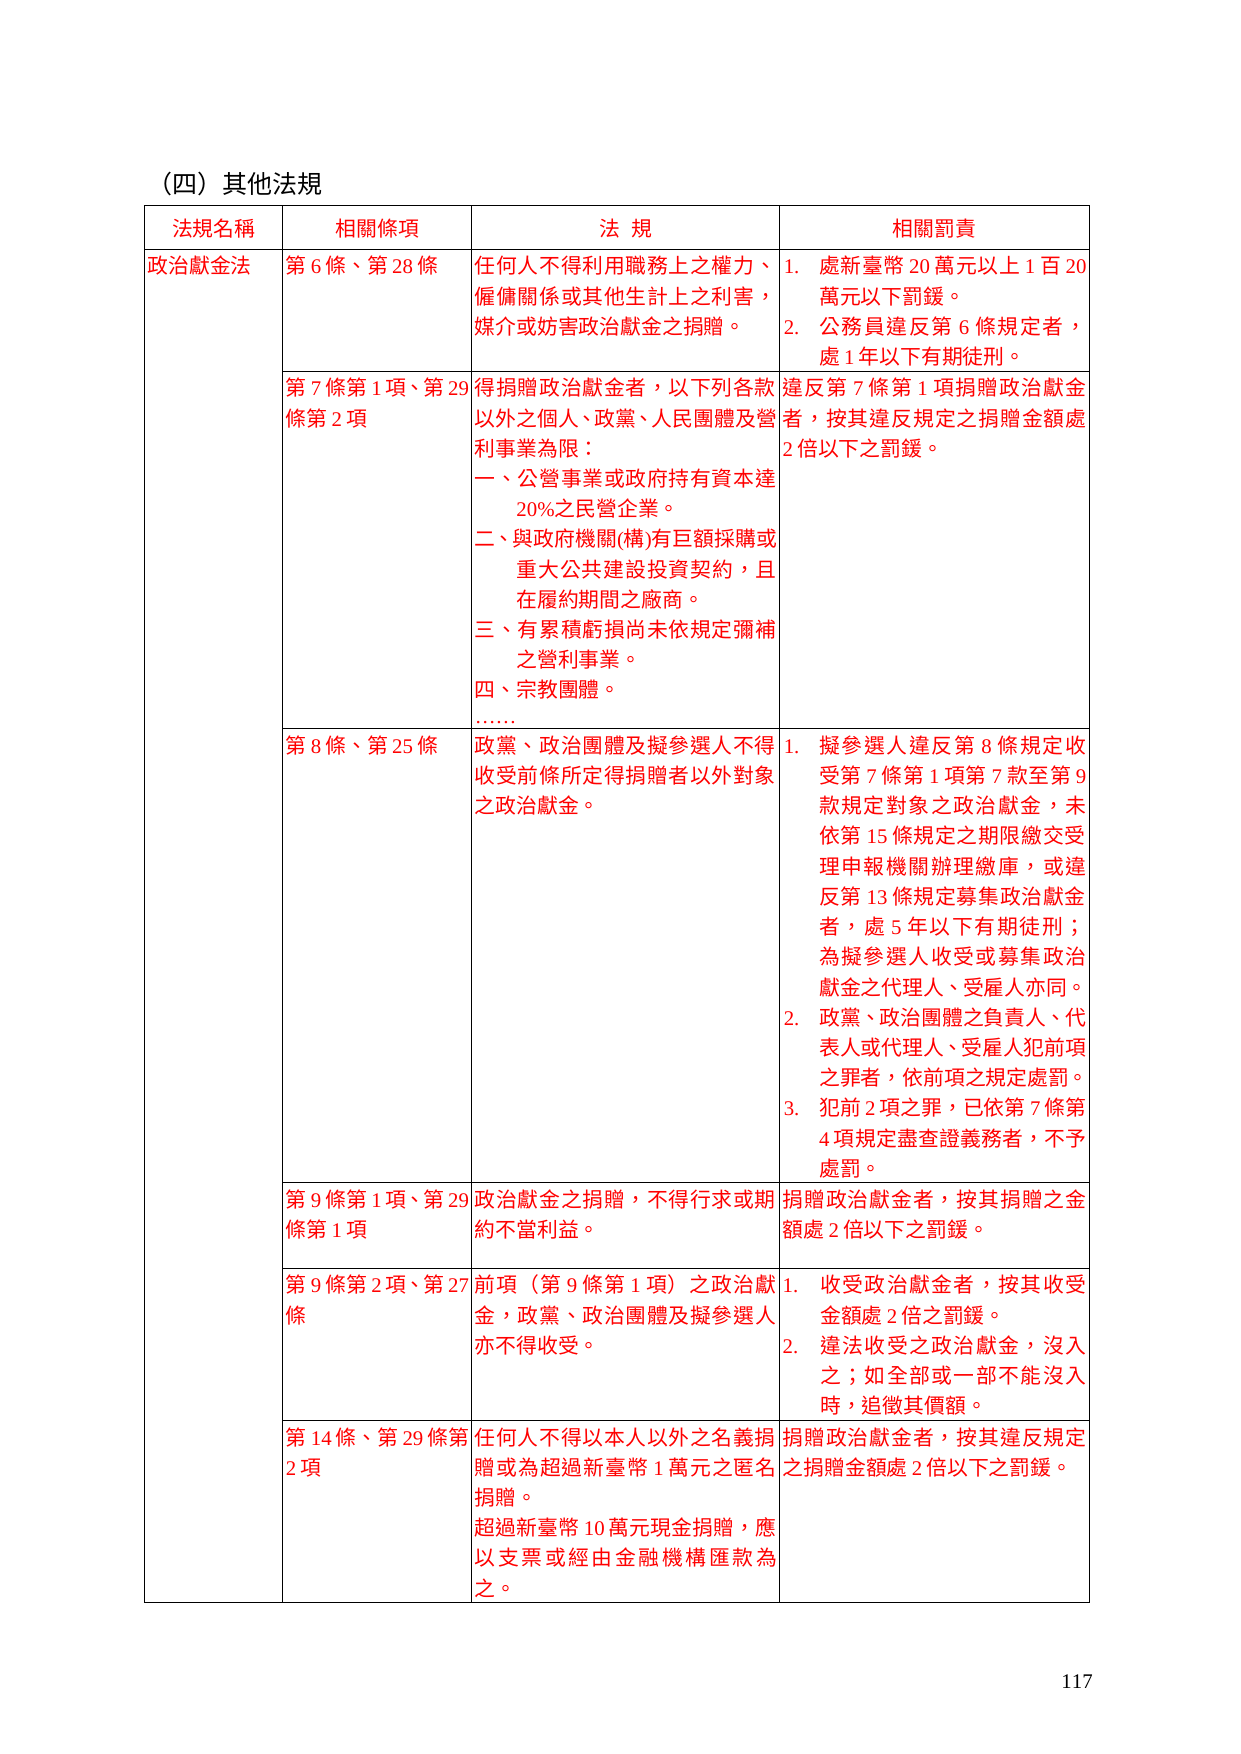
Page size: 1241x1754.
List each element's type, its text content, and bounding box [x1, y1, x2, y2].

table_cell 違反第7條第1項捐贈政治獻金者，按其違反規定之捐贈金額處2倍以下之罰鍰。 [780, 372, 1089, 728]
table_cell 收受政治獻金者，按其收受金額處2倍之罰鍰。 違法收受之政治獻金，沒入之；如全部或一部不能沒入時，追徵其價額。 [780, 1269, 1089, 1420]
table_cell 第9條第2項、第27條 [283, 1269, 471, 1420]
table_header 相關罰責 [780, 206, 1089, 249]
table_cell 捐贈政治獻金者，按其捐贈之金額處2倍以下之罰鍰。 [780, 1183, 1089, 1268]
table_cell 第8條、第25條 [283, 729, 471, 1182]
table_cell 處新臺幣20萬元以上1百20萬元以下罰鍰。 公務員違反第6條規定者，處1年以下有期徒刑。 [780, 250, 1089, 371]
table_cell 第9條第1項、第29條第1項 [283, 1183, 471, 1268]
table_header 法規名稱 [145, 206, 282, 249]
table_cell 第14條、第29條第2項 [283, 1421, 471, 1602]
table_cell 政治獻金之捐贈，不得行求或期約不當利益。 [472, 1183, 779, 1268]
table_cell 政黨、政治團體及擬參選人不得收受前條所定得捐贈者以外對象之政治獻金。 [472, 729, 779, 1182]
table_cell 擬參選人違反第8條規定收受第7條第1項第7款至第9款規定對象之政治獻金，未依第15條規定之期限繳交受理申報機關辦理繳庫，或違反第13條規定募集政治獻金者，處5年以下有期徒刑；為擬參選人收受或募集政治獻金之代理人、受雇人亦同。 政黨、政治團體之負責人、代表人或代理人、受雇人犯前項之罪者，依前項之規定處罰。 犯前2項之罪，已依第7條第4項規定盡查證義務者，不予處罰。 [780, 729, 1089, 1182]
table_cell 政治獻金法 [145, 250, 282, 1602]
table_cell 前項（第9條第1項）之政治獻金，政黨、政治團體及擬參選人亦不得收受。 [472, 1269, 779, 1420]
table_cell 得捐贈政治獻金者，以下列各款以外之個人、政黨、人民團體及營利事業為限： 一、公營事業或政府持有資本達20%之民營企業。 二、與政府機關(構)有巨額採購或重大公共建設投資契約，且在履約期間之廠商。 三、有累積虧損尚未依規定彌補之營利事業。 四、宗教團體。 …… [472, 372, 779, 728]
table_cell 任何人不得利用職務上之權力、僱傭關係或其他生計上之利害，媒介或妨害政治獻金之捐贈。 [472, 250, 779, 371]
table_cell 捐贈政治獻金者，按其違反規定之捐贈金額處2倍以下之罰鍰。 [780, 1421, 1089, 1602]
text （四）其他法規 [148, 148, 1092, 205]
table_cell 任何人不得以本人以外之名義捐贈或為超過新臺幣1萬元之匿名捐贈。 超過新臺幣10萬元現金捐贈，應以支票或經由金融機構匯款為之。 [472, 1421, 779, 1602]
table_cell 第6條、第28條 [283, 250, 471, 371]
table_header 法 規 [472, 206, 779, 249]
table_cell 第7條第1項、第29條第2項 [283, 372, 471, 728]
table_header 相關條項 [283, 206, 471, 249]
